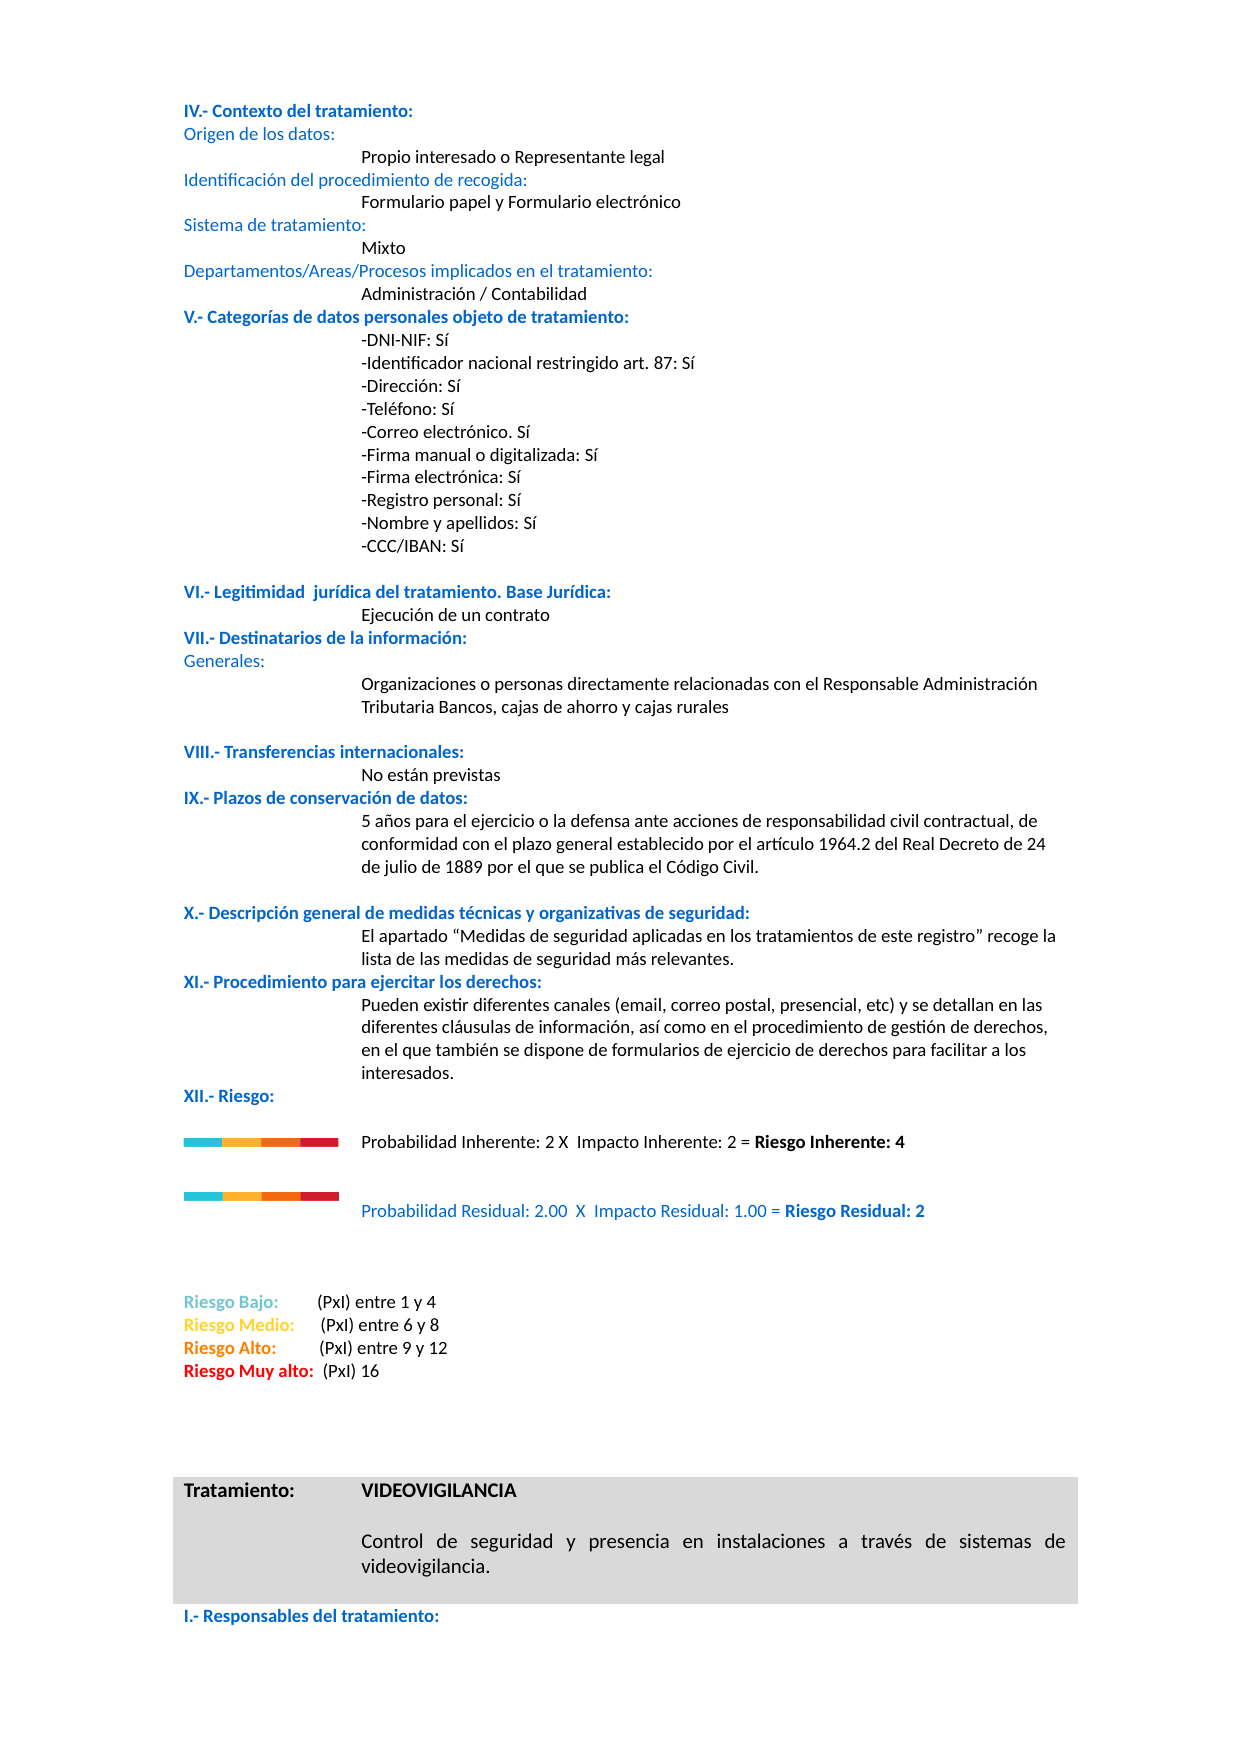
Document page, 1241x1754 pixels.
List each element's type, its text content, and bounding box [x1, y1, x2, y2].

table_cell [173, 924, 350, 970]
table_cell Propio interesado o Representante legal [350, 145, 1078, 168]
table_cell I.- Responsables del tratamiento: [173, 1604, 1078, 1628]
table_cell IV.- Contexto del tratamiento: [173, 99, 1078, 122]
table_cell -DNI-NIF: Sí -Identificador nacional restringido art. 87: Sí -Dirección: Sí -Teléfono: Sí -Correo electrónico. Sí -Firma manual o digitalizada: Sí -Firma electrónica: Sí -Registro personal: Sí -Nombre y apellidos: Sí -CCC/IBAN: Sí [350, 328, 1078, 580]
table_cell Pueden existir diferentes canales (email, correo postal, presencial, etc) y se detallan en las diferentes cláusulas de información, así como en el procedimiento de gestión de derechos, en el que también se dispone de formularios de ejercicio de derechos para facilitar a los interesados. [350, 993, 1078, 1084]
table_cell Formulario papel y Formulario electrónico [350, 191, 1078, 213]
table_cell XII.- Riesgo: [173, 1084, 1078, 1107]
table_cell VIII.- Transferencias internacionales: [173, 741, 1078, 763]
table_cell X.- Descripción general de medidas técnicas y organizativas de seguridad: [173, 901, 1078, 924]
table_cell Organizaciones o personas directamente relacionadas con el Responsable Administración Tributaria Bancos, cajas de ahorro y cajas rurales [350, 672, 1078, 741]
table_cell [173, 282, 350, 305]
table_cell [173, 809, 350, 901]
table_cell [173, 1107, 350, 1268]
table_cell [173, 236, 350, 259]
table_cell [173, 328, 350, 580]
table_cell [173, 764, 350, 786]
table_cell Generales: [173, 649, 1078, 672]
table_cell Departamentos/Areas/Procesos implicados en el tratamiento: [173, 259, 1078, 282]
table_cell Origen de los datos: [173, 122, 1078, 145]
table_cell 5 años para el ejercicio o la defensa ante acciones de responsabilidad civil contractual, de conformidad con el plazo general establecido por el artículo 1964.2 del Real Decreto de 24 de julio de 1889 por el que se publica el Código Civil. [350, 809, 1078, 901]
table_cell V.- Categorías de datos personales objeto de tratamiento: [173, 305, 1078, 328]
table_cell XI.- Procedimiento para ejercitar los derechos: [173, 970, 1078, 993]
table_cell [173, 191, 350, 213]
table_cell Probabilidad Inherente: 2 X Impacto Inherente: 2 = Riesgo Inherente: 4 Probabilidad Residual: 2.00 X Impacto Residual: 1.00 = Riesgo Residual: 2 [350, 1107, 1078, 1268]
table_cell [173, 603, 350, 626]
table_cell [173, 672, 350, 741]
table_cell El apartado “Medidas de seguridad aplicadas en los tratamientos de este registro” recoge la lista de las medidas de seguridad más relevantes. [350, 924, 1078, 970]
table_cell VI.- Legitimidad jurídica del tratamiento. Base Jurídica: [173, 580, 1078, 603]
table_header VIDEOVIGILANCIA Control de seguridad y presencia en instalaciones a través de sistemas de videovigilancia. [350, 1477, 1078, 1604]
table_cell No están previstas [350, 764, 1078, 786]
table_cell IX.- Plazos de conservación de datos: [173, 786, 1078, 809]
table_cell [173, 993, 350, 1084]
table_cell Administración / Contabilidad [350, 282, 1078, 305]
table_cell Riesgo Bajo: (PxI) entre 1 y 4 Riesgo Medio: (PxI) entre 6 y 8 Riesgo Alto: (PxI) entre 9 y 12 Riesgo Muy alto: (PxI) 16 [173, 1268, 1078, 1405]
table_header Tratamiento: [173, 1477, 350, 1604]
table_cell VII.- Destinatarios de la información: [173, 626, 1078, 649]
table_cell Identificación del procedimiento de recogida: [173, 168, 1078, 191]
table_cell Mixto [350, 236, 1078, 259]
table_cell Ejecución de un contrato [350, 603, 1078, 626]
table_cell [173, 145, 350, 168]
table_cell Sistema de tratamiento: [173, 214, 1078, 236]
